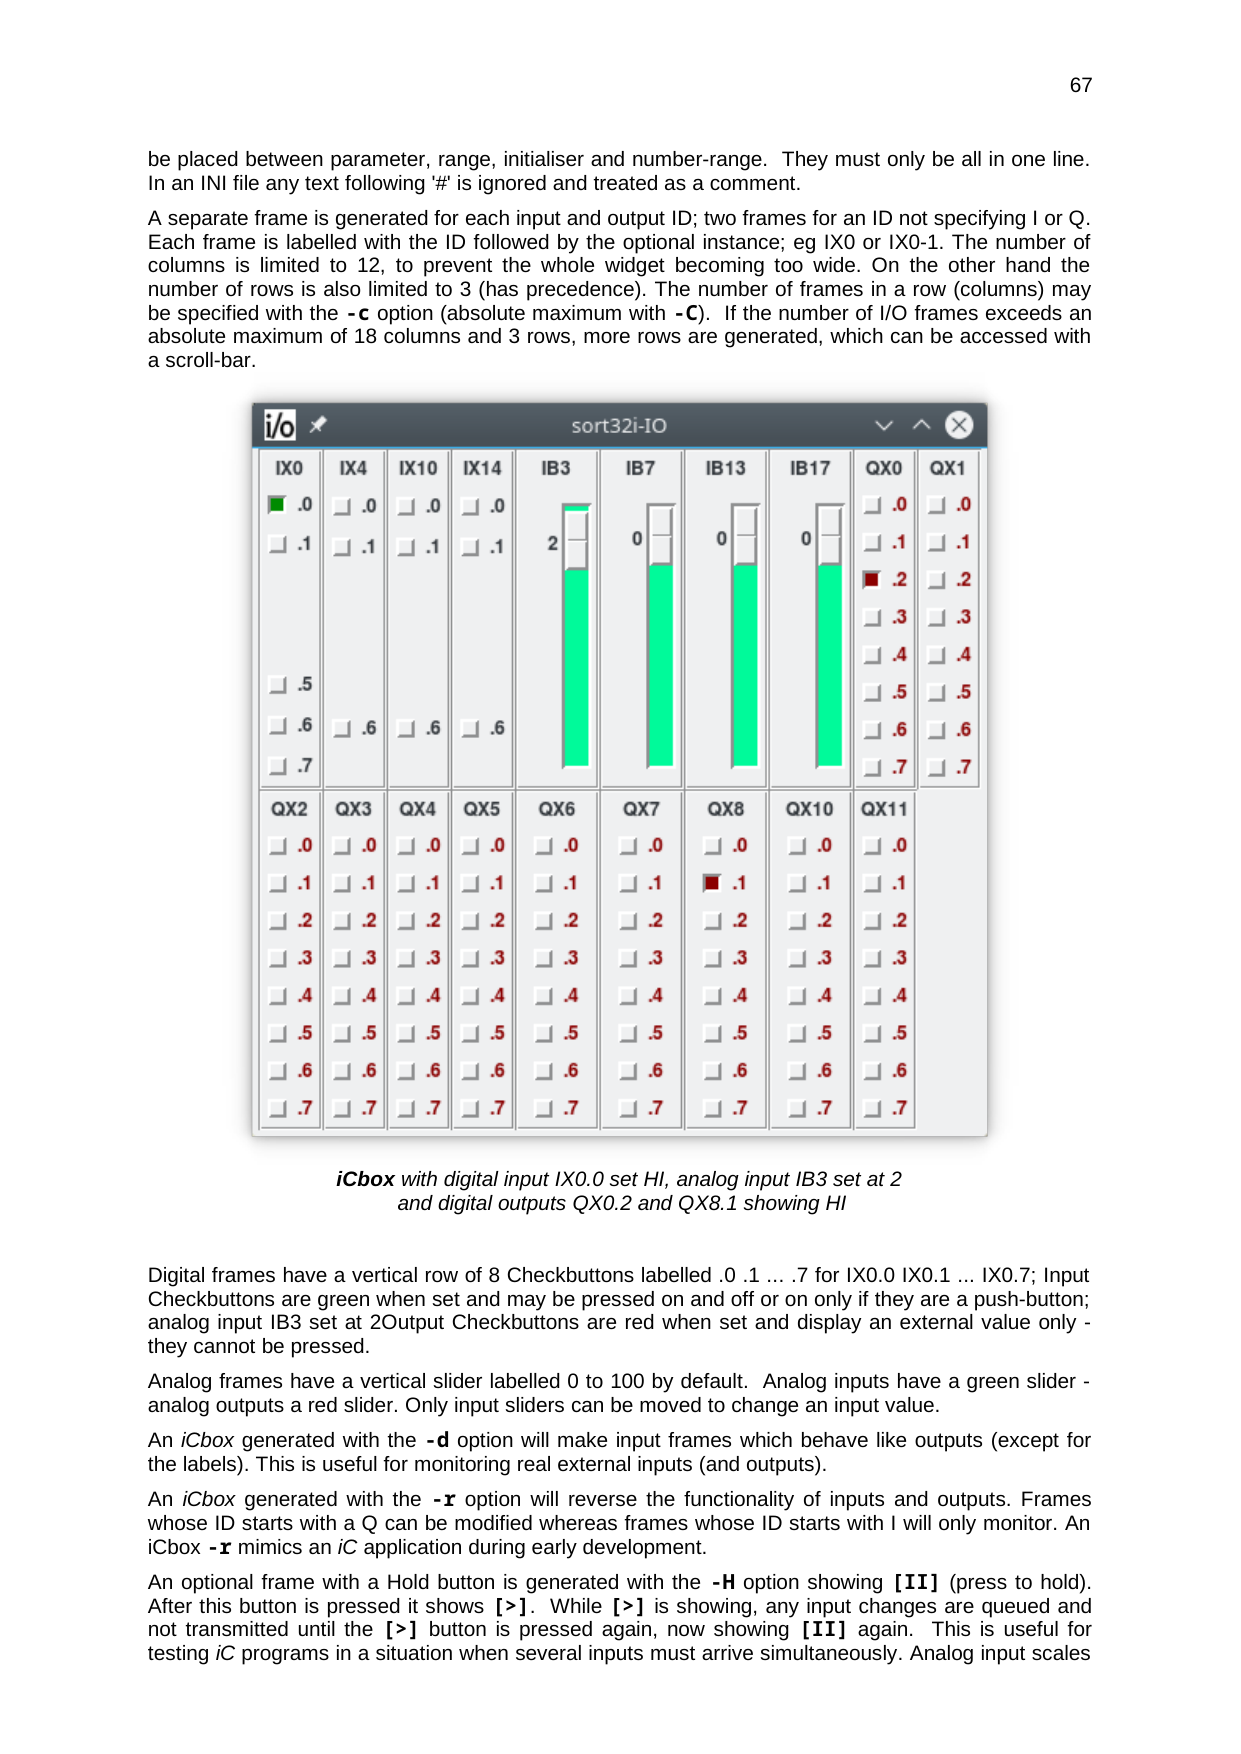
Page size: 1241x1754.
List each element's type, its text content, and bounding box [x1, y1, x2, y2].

text Analog frames have a vertical slider labelled 0 to 100 by default. Analog inputs have a green slider - analog outputs a red slider. Only input sliders can be moved to change an input value. [148, 1370, 1092, 1417]
text iCbox with digital input IX0.0 set HI, analog input IB3 set at 2 and digital outputs QX0.2 and QX8.1 showing HI [222, 1168, 1018, 1215]
text Digital frames have a vertical row of 8 Checkbuttons labelled .0 .1 ... .7 for IX0.0 IX0.1 ... IX0.7; Input Checkbuttons are green when set and may be pressed on and off or on only if they are a push-button; analog input IB3 set at 2Output Checkbuttons are red when set and display an external value only - they cannot be pressed. [148, 1168, 1092, 1358]
text An iCbox generated with the -r option will reverse the functionality of inputs and outputs. Frames whose ID starts with a Q can be modified whereas frames whose ID starts with I will only monitor. An iCbox -r mimics an iC application during early development. [148, 1488, 1092, 1559]
text be placed between parameter, range, initialiser and number-range. They must only be all in one line. In an INI file any text following '#' is ignored and treated as a comment. [148, 148, 1092, 195]
text A separate frame is generated for each input and output ID; two frames for an ID not specifying I or Q. Each frame is labelled with the ID followed by the optional instance; eg IX0 or IX0-1. The number of columns is limited to 12, to prevent the whole widget becoming too wide. On the other hand the number of rows is also limited to 3 (has precedence). The number of frames in a row (columns) may be specified with the -c option (absolute maximum with -C). If the number of I/O frames exceeds an absolute maximum of 18 columns and 3 rows, more rows are generated, which can be accessed with a scroll-bar. [148, 207, 1092, 372]
text An optional frame with a Hold button is generated with the -H option showing [II] (press to hold). After this button is pressed it shows [>]. While [>] is showing, any input changes are queued and not transmitted until the [>] button is pressed again, now showing [II] again. This is useful for testing iC programs in a situation when several inputs must arrive simultaneously. Analog input scales [148, 1571, 1092, 1665]
text An iCbox generated with the -d option will make input frames which behave like outputs (except for the labels). This is useful for monitoring real external inputs (and outputs). [148, 1429, 1092, 1476]
picture [221, 372, 1019, 1168]
